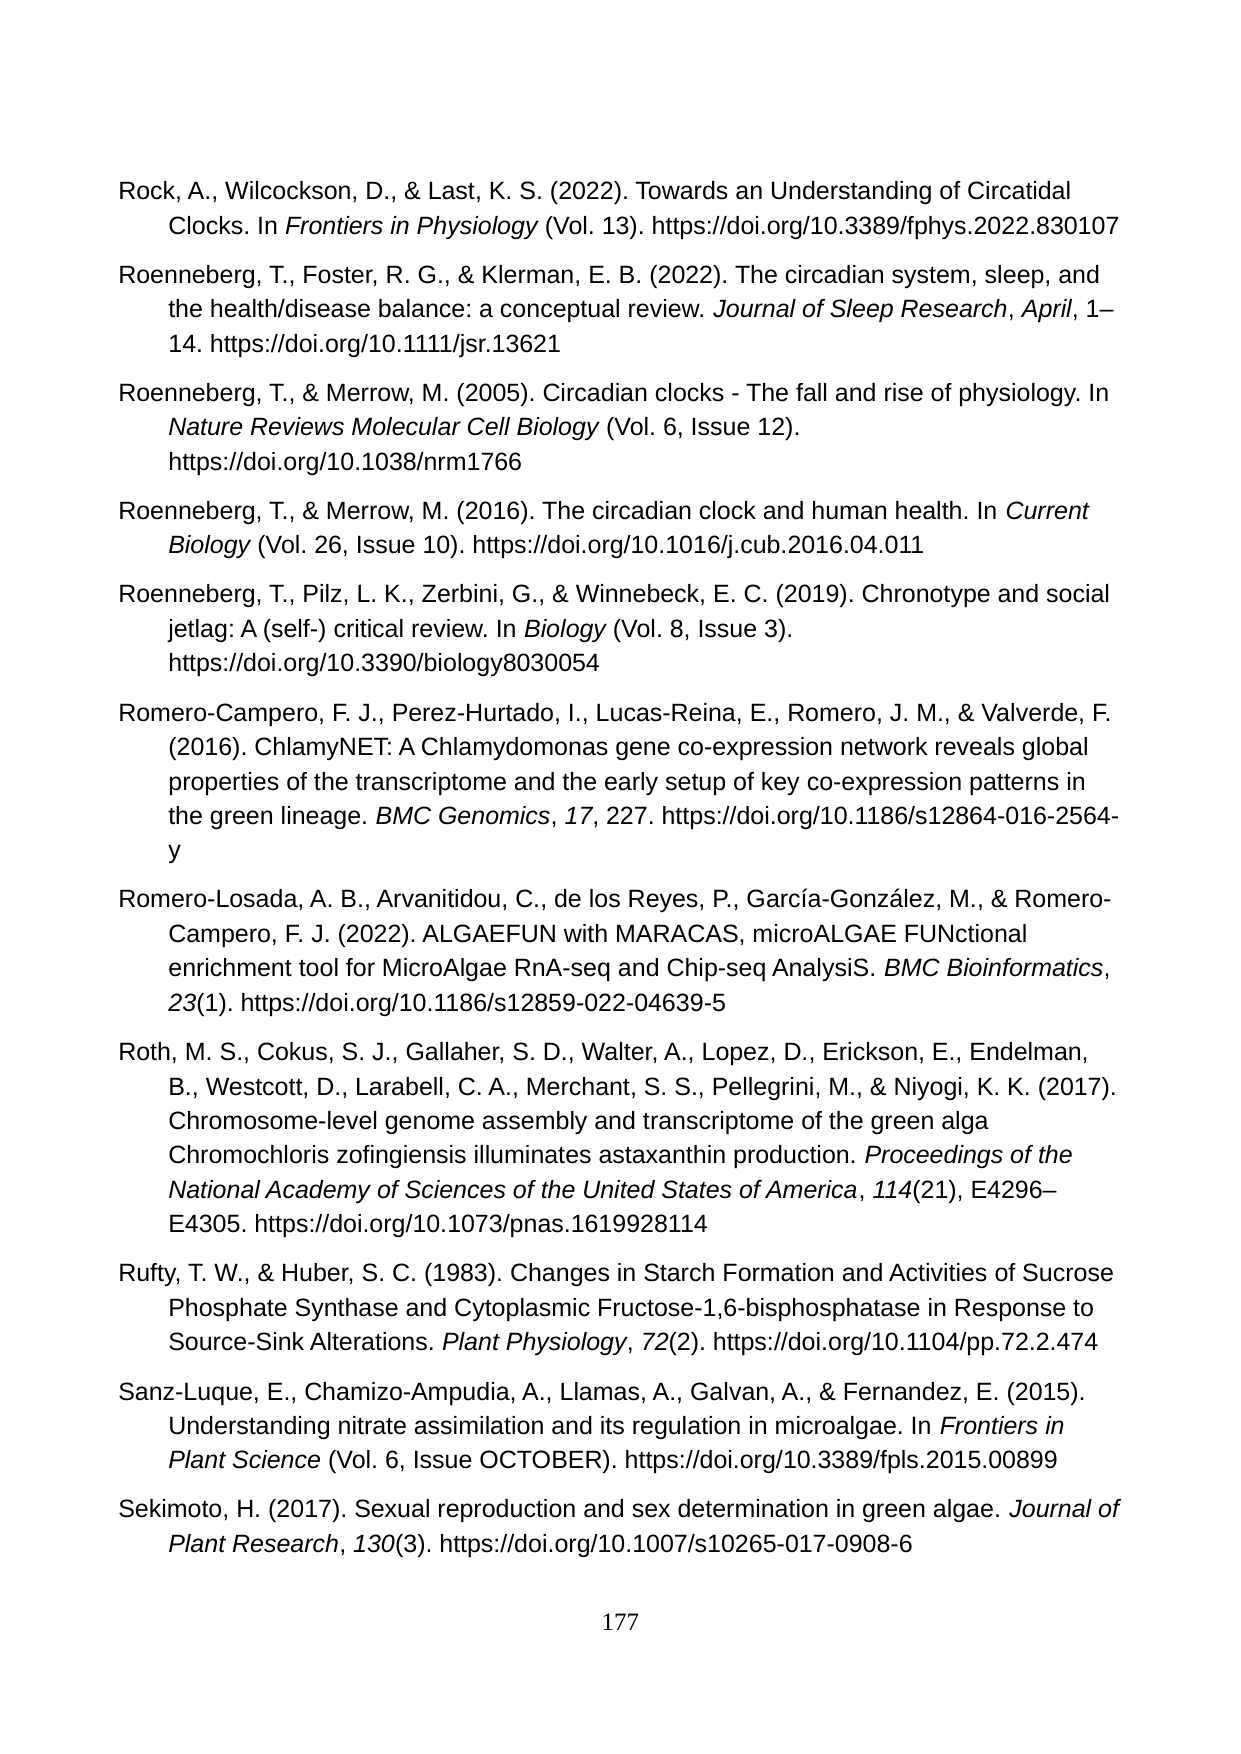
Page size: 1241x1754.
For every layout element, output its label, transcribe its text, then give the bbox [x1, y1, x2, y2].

text Romero-Losada, A. B., Arvanitidou, C., de los Reyes, P., García-González, M., & Romero-Campero, F. J. (2022). ALGAEFUN with MARACAS, microALGAE FUNctional enrichment tool for MicroAlgae RnA-seq and Chip-seq AnalysiS. BMC Bioinformatics, 23(1). https://doi.org/10.1186/s12859-022-04639-5 [118, 884, 1122, 1017]
text Roenneberg, T., Pilz, L. K., Zerbini, G., & Winnebeck, E. C. (2019). Chronotype and social jetlag: A (self-) critical review. In Biology (Vol. 8, Issue 3). https://doi.org/10.3390/biology8030054 [118, 579, 1122, 677]
text Rock, A., Wilcockson, D., & Last, K. S. (2022). Towards an Understanding of Circatidal Clocks. In Frontiers in Physiology (Vol. 13). https://doi.org/10.3389/fphys.2022.830107 [118, 176, 1122, 239]
text Rufty, T. W., & Huber, S. C. (1983). Changes in Starch Formation and Activities of Sucrose Phosphate Synthase and Cytoplasmic Fructose-1,6-bisphosphatase in Response to Source-Sink Alterations. Plant Physiology, 72(2). https://doi.org/10.1104/pp.72.2.474 [118, 1258, 1122, 1356]
text Romero-Campero, F. J., Perez-Hurtado, I., Lucas-Reina, E., Romero, J. M., & Valverde, F. (2016). ChlamyNET: A Chlamydomonas gene co-expression network reveals global properties of the transcriptome and the early setup of key co-expression patterns in the green lineage. BMC Genomics, 17, 227. https://doi.org/10.1186/s12864-016-2564-y [118, 697, 1122, 864]
text Roenneberg, T., & Merrow, M. (2016). The circadian clock and human health. In Current Biology (Vol. 26, Issue 10). https://doi.org/10.1016/j.cub.2016.04.011 [118, 496, 1122, 559]
text Sekimoto, H. (2017). Sexual reproduction and sex determination in green algae. Journal of Plant Research, 130(3). https://doi.org/10.1007/s10265-017-0908-6 [118, 1494, 1122, 1558]
text Sanz-Luque, E., Chamizo-Ampudia, A., Llamas, A., Galvan, A., & Fernandez, E. (2015). Understanding nitrate assimilation and its regulation in microalgae. In Frontiers in Plant Science (Vol. 6, Issue OCTOBER). https://doi.org/10.3389/fpls.2015.00899 [118, 1376, 1122, 1474]
text Roth, M. S., Cokus, S. J., Gallaher, S. D., Walter, A., Lopez, D., Erickson, E., Endelman, B., Westcott, D., Larabell, C. A., Merchant, S. S., Pellegrini, M., & Niyogi, K. K. (2017). Chromosome-level genome assembly and transcriptome of the green alga Chromochloris zofingiensis illuminates astaxanthin production. Proceedings of the National Academy of Sciences of the United States of America, 114(21), E4296–E4305. https://doi.org/10.1073/pnas.1619928114 [118, 1037, 1122, 1238]
text Roenneberg, T., & Merrow, M. (2005). Circadian clocks - The fall and rise of physiology. In Nature Reviews Molecular Cell Biology (Vol. 6, Issue 12). https://doi.org/10.1038/nrm1766 [118, 378, 1122, 476]
text Roenneberg, T., Foster, R. G., & Klerman, E. B. (2022). The circadian system, sleep, and the health/disease balance: a conceptual review. Journal of Sleep Research, April, 1–14. https://doi.org/10.1111/jsr.13621 [118, 260, 1122, 358]
